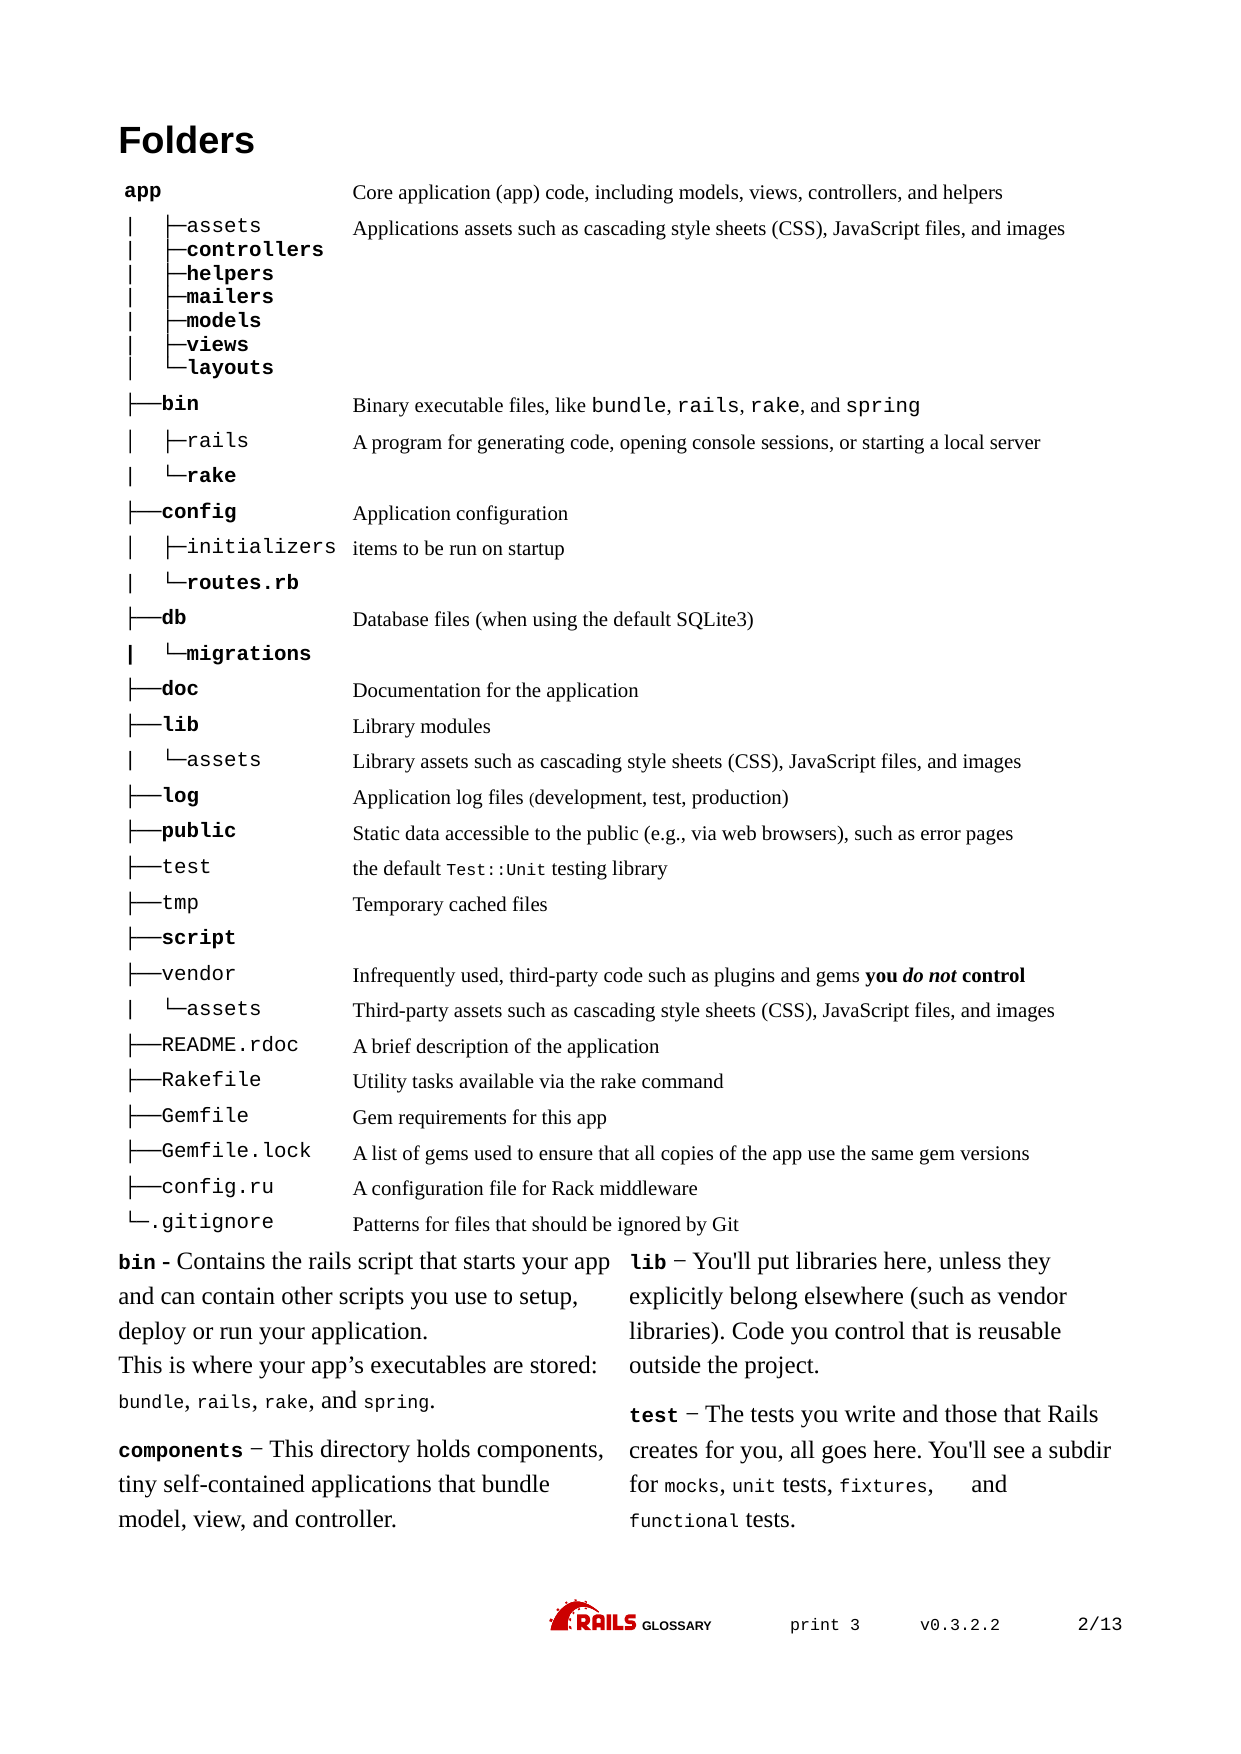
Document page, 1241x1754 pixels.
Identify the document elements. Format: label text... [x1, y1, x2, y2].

subtitle Folders [118, 118, 611, 162]
table_cell ├──doc [118, 673, 347, 708]
table_cell Documentation for the application [347, 673, 1120, 708]
table_cell Binary executable files, like bundle, rails, rake, and spring [347, 387, 1120, 424]
table_cell ├──config [118, 495, 347, 531]
table_cell A program for generating code, opening console sessions, or starting a local server [347, 424, 1120, 459]
table_cell [347, 460, 1120, 495]
table_cell | ├─assets | ├─controllers | ├─helpers | ├─mailers | ├─models | ├─views │ └─layouts [118, 210, 347, 387]
table_cell Application log files (development, test, production) [347, 779, 1120, 815]
table_cell Temporary cached files [347, 886, 1120, 922]
table_header app [118, 174, 347, 210]
table_cell Library modules [347, 708, 1120, 744]
table_cell ├──db [118, 602, 347, 637]
table_cell └─.gitignore [118, 1206, 347, 1241]
table_header Core application (app) code, including models, views, controllers, and helpers [347, 174, 1120, 210]
table_cell ├──script [118, 922, 347, 957]
table_cell [347, 922, 1120, 957]
table_cell Applications assets such as cascading style sheets (CSS), JavaScript files, and images [347, 210, 1120, 387]
table_cell | └─migrations [118, 637, 347, 673]
table_cell ├──public [118, 815, 347, 850]
table_cell ├──config.ru [118, 1170, 347, 1206]
table_cell ├──test [118, 850, 347, 886]
table_cell ├──Gemfile [118, 1099, 347, 1135]
table_cell ├──tmp [118, 886, 347, 922]
table_cell Application configuration [347, 495, 1120, 531]
table_cell Utility tasks available via the rake command [347, 1064, 1120, 1099]
table_cell ├──lib [118, 708, 347, 744]
table_cell Third-party assets such as cascading style sheets (CSS), JavaScript files, and images [347, 993, 1120, 1028]
table_cell [347, 566, 1120, 602]
table_cell Library assets such as cascading style sheets (CSS), JavaScript files, and images [347, 744, 1120, 779]
table_cell Static data accessible to the public (e.g., via web browsers), such as error pages [347, 815, 1120, 850]
table_cell │ ├─initializers [118, 531, 347, 566]
table_cell A brief description of the application [347, 1028, 1120, 1064]
table_cell | └─assets [118, 993, 347, 1028]
table_cell [347, 637, 1120, 673]
table_cell | └─assets [118, 744, 347, 779]
text components − This directory holds components, tiny self-contained applications that bundle model, view, and controller. [118, 1434, 611, 1533]
table_cell Database files (when using the default SQLite3) [347, 602, 1120, 637]
table_cell ├──vendor [118, 957, 347, 993]
table_cell | └─routes.rb [118, 566, 347, 602]
table_cell A list of gems used to ensure that all copies of the app use the same gem versions [347, 1135, 1120, 1170]
table_cell Infrequently used, third-party code such as plugins and gems you do not control [347, 957, 1120, 993]
table_cell ├──Rakefile [118, 1064, 347, 1099]
table_cell ├──bin [118, 387, 347, 424]
text test − The tests you write and those that Rails creates for you, all goes here. You'll see a subdir for mocks, unit tests, fixtures, and functional tests. [629, 1399, 1122, 1533]
table_cell Patterns for files that should be ignored by Git [347, 1206, 1120, 1241]
table_cell the default Test::Unit testing library [347, 850, 1120, 886]
table_cell A configuration file for Rack middleware [347, 1170, 1120, 1206]
table_cell items to be run on startup [347, 531, 1120, 566]
text bin - Contains the rails script that starts your app and can contain other scripts you use to setup, deploy or run your application. This is where your app’s executables are stored: bundle, rails, rake, and spring. [118, 1246, 611, 1414]
text lib − You'll put libraries here, unless they explicitly belong elsewhere (such as vendor libraries). Code you control that is reusable outside the project. [629, 1246, 1122, 1379]
table_cell ├──log [118, 779, 347, 815]
table_cell ├──README.rdoc [118, 1028, 347, 1064]
table_cell Gem requirements for this app [347, 1099, 1120, 1135]
table_cell ├──Gemfile.lock [118, 1135, 347, 1170]
table_cell | └─rake [118, 460, 347, 495]
table_cell │ ├─rails [118, 424, 347, 459]
